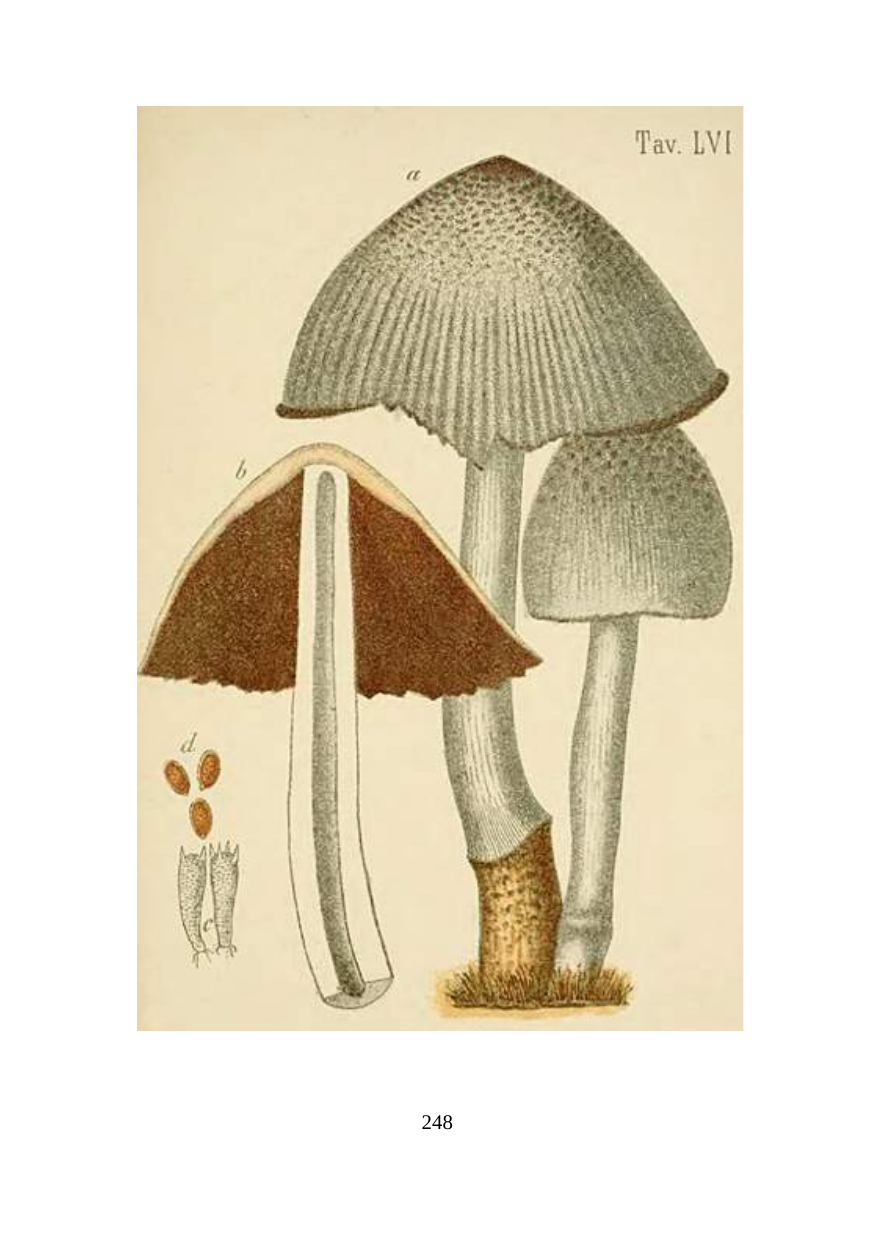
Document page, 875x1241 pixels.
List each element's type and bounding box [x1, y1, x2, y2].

picture [137, 106, 744, 1031]
